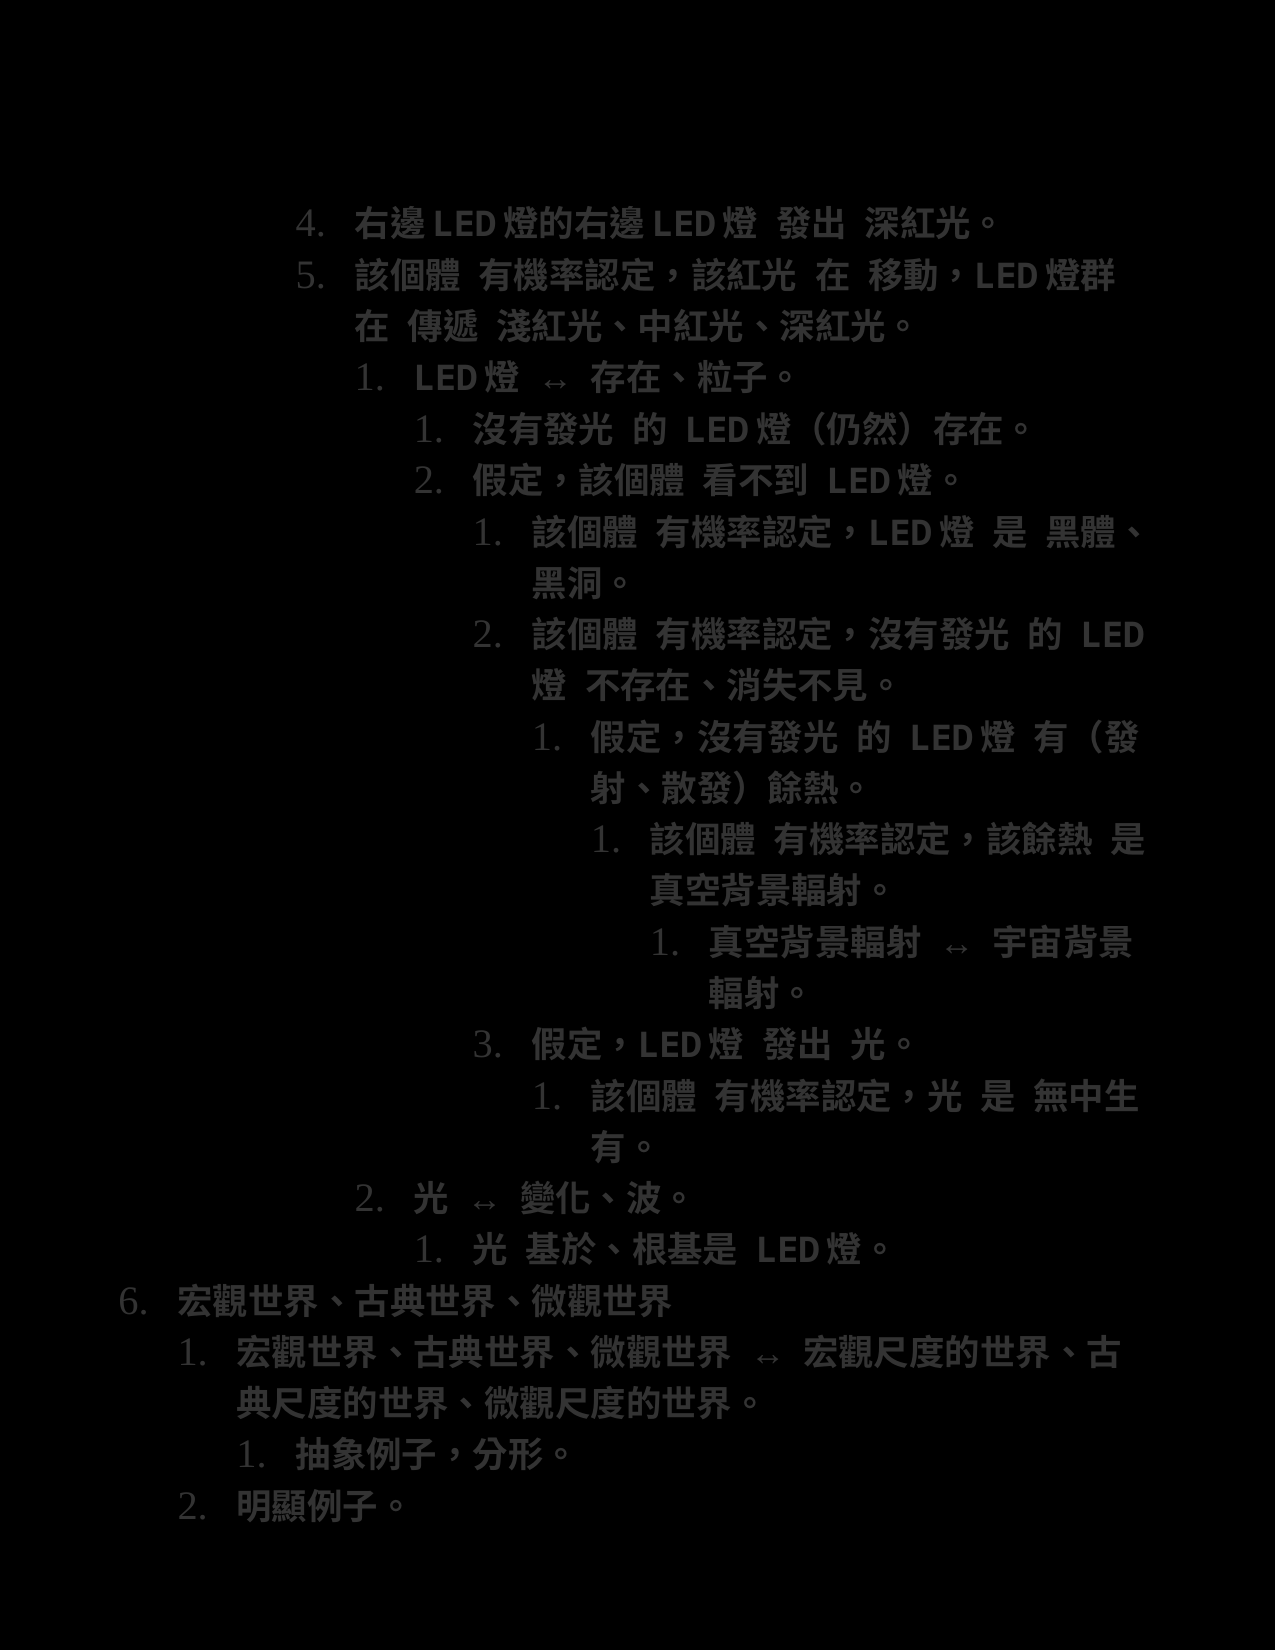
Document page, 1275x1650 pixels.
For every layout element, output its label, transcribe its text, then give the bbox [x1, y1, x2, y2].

list 真空背景輻射 ↔ 宇宙背景輻射。 [649, 914, 1157, 1017]
list 明顯例子。 [177, 1478, 1157, 1529]
list 該個體 有機率認定，沒有發光 的 LED燈 不存在、消失不見。 [472, 606, 1157, 709]
list 宏觀世界、古典世界、微觀世界 [118, 1273, 1157, 1324]
list 該個體 有機率認定，該餘熱 是 真空背景輻射。 [591, 812, 1157, 914]
list 該個體 有機率認定，光 是 無中生有。 [532, 1068, 1157, 1171]
list 該個體 有機率認定，該紅光 在 移動，LED燈群 在 傳遞 淺紅光、中紅光、深紅光。 [295, 247, 1157, 350]
list 假定，該個體 看不到 LED燈。 [413, 452, 1157, 504]
list 沒有發光 的 LED燈（仍然）存在。 [413, 401, 1157, 452]
list 該個體 有機率認定，LED燈 是 黑體、黑洞。 [472, 504, 1157, 606]
list 假定，沒有發光 的 LED燈 有（發射、散發）餘熱。 [532, 709, 1157, 812]
list 光 ↔ 變化、波。 [354, 1171, 1157, 1222]
list 右邊LED燈的右邊LED燈 發出 深紅光。 [295, 196, 1157, 247]
list 光 基於、根基是 LED燈。 [413, 1222, 1157, 1273]
list 宏觀世界、古典世界、微觀世界 ↔ 宏觀尺度的世界、古典尺度的世界、微觀尺度的世界。 [177, 1324, 1157, 1427]
list 抽象例子，分形。 [236, 1427, 1157, 1478]
list 假定，LED燈 發出 光。 [472, 1017, 1157, 1068]
list LED燈 ↔ 存在、粒子。 [354, 350, 1157, 401]
